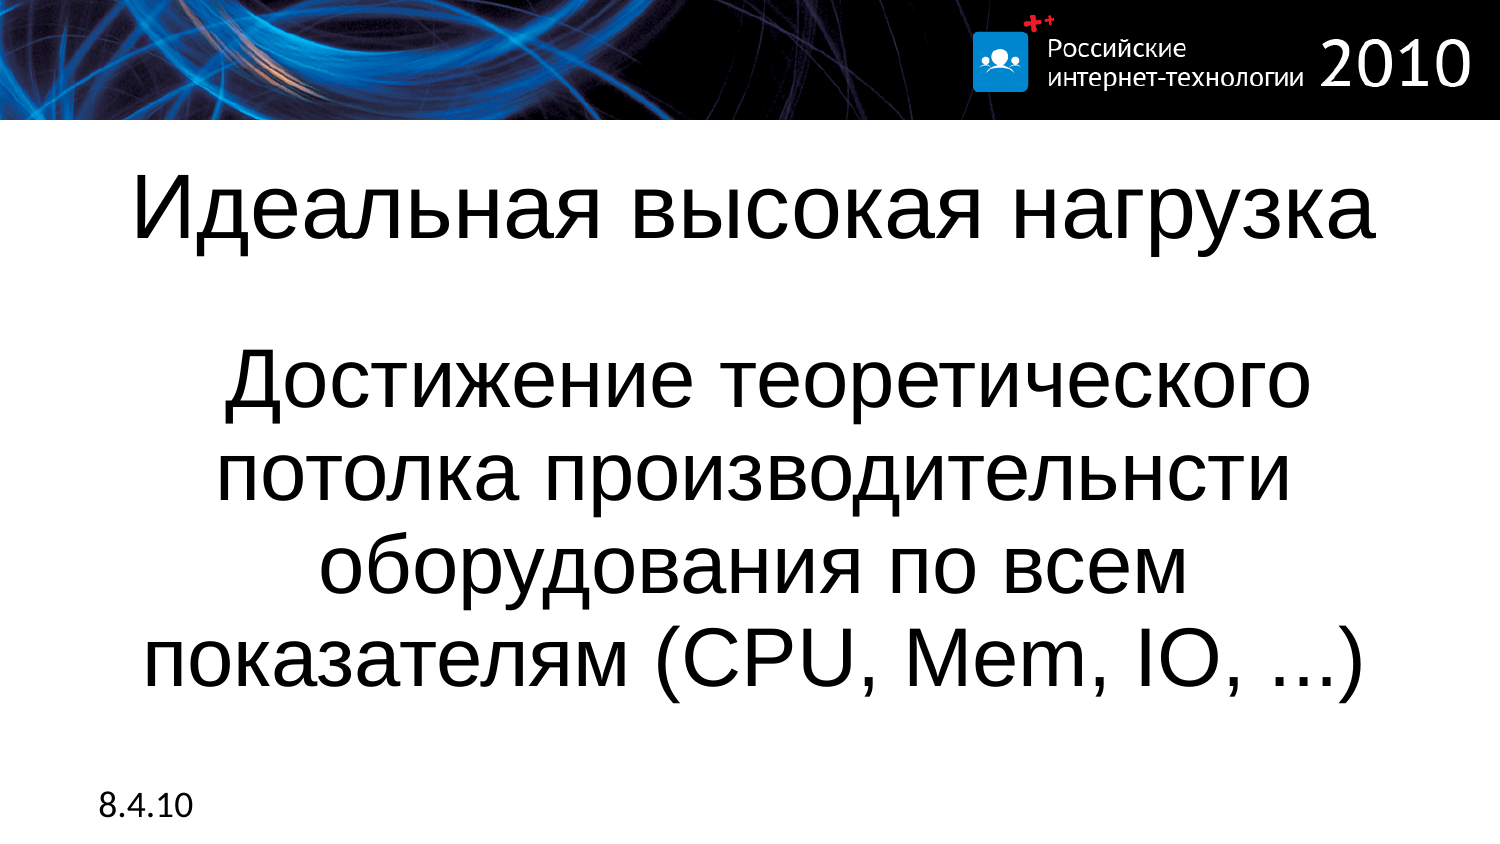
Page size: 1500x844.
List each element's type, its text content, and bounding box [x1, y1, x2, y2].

subtitle Достижение теоретического потолка производительнсти оборудования по всем показателям (CPU, Mem, IO, ...) [79, 272, 1430, 765]
picture [0, 0, 1500, 120]
title Идеальная высокая нагрузка [79, 149, 1430, 264]
